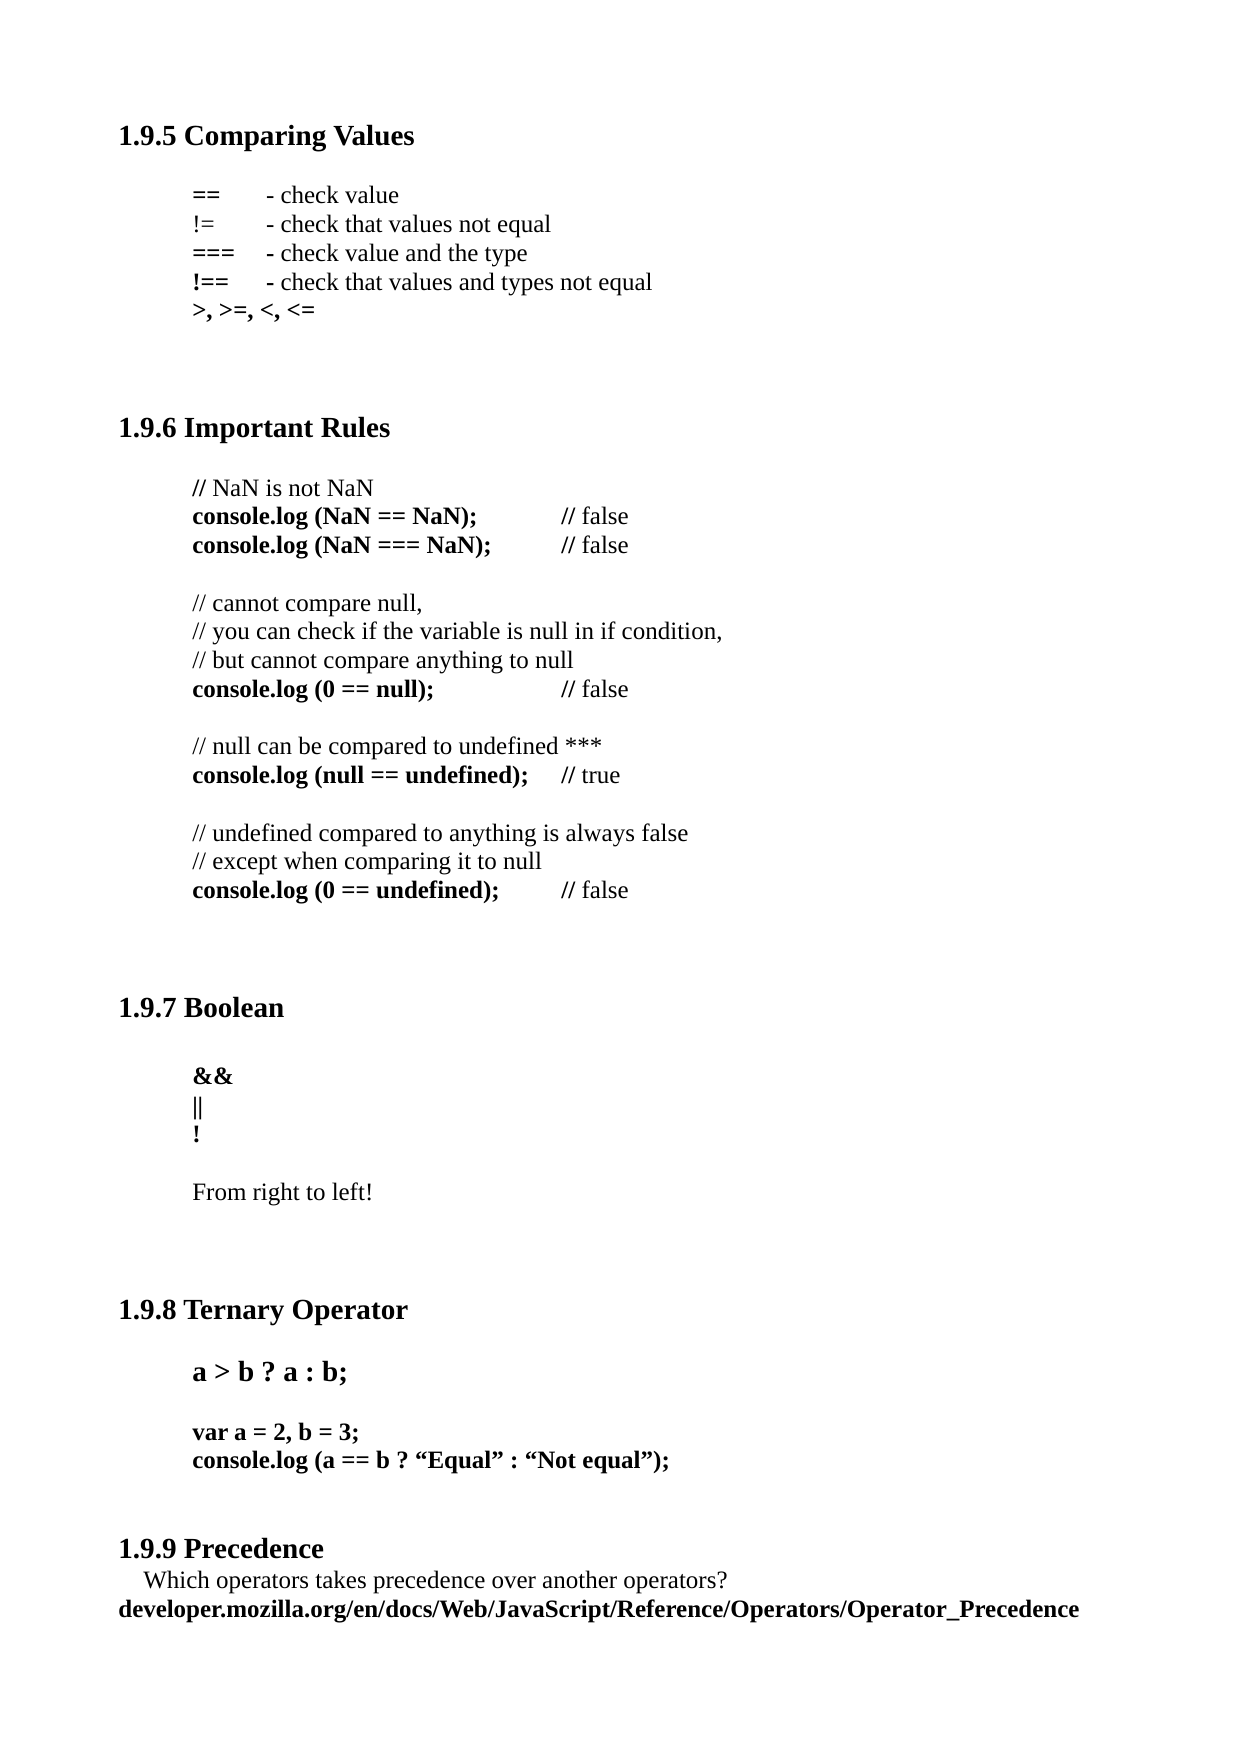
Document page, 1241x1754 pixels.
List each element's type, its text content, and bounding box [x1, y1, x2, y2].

text === - check value and the type [118, 238, 1122, 267]
text !== - check that values and types not equal [118, 267, 1122, 295]
text // you can check if the variable is null in if condition, [118, 616, 1122, 645]
text console.log (null == undefined); // true [118, 760, 1122, 789]
text Which operators takes precedence over another operators? [118, 1565, 1122, 1594]
text // cannot compare null, [118, 588, 1122, 616]
text console.log (NaN === NaN); // false [118, 530, 1122, 559]
text // NaN is not NaN [118, 473, 1122, 501]
text != - check that values not equal [118, 209, 1122, 238]
text // except when comparing it to null [118, 846, 1122, 875]
text // null can be compared to undefined *** [118, 731, 1122, 760]
text 1.9.7 Boolean [118, 990, 1122, 1024]
text && [118, 1057, 1122, 1091]
text ! [118, 1119, 1122, 1148]
text a > b ? a : b; [118, 1354, 1122, 1388]
text || [118, 1091, 1122, 1119]
text developer.mozilla.org/en/docs/Web/JavaScript/Reference/Operators/Operator_Precedence [118, 1594, 1122, 1623]
text == - check value [118, 180, 1122, 209]
text 1.9.5 Comparing Values [118, 118, 1122, 152]
text >, >=, <, <= [118, 295, 1122, 324]
text // but cannot compare anything to null [118, 645, 1122, 674]
text 1.9.6 Important Rules [118, 410, 1122, 444]
text var a = 2, b = 3; [118, 1417, 1122, 1445]
text 1.9.9 Precedence [118, 1532, 1122, 1565]
text console.log (a == b ? “Equal” : “Not equal”); [118, 1445, 1122, 1474]
text // undefined compared to anything is always false [118, 818, 1122, 846]
text console.log (0 == undefined); // false [118, 875, 1122, 904]
text console.log (NaN == NaN); // false [118, 501, 1122, 530]
text console.log (0 == null); // false [118, 674, 1122, 703]
text 1.9.8 Ternary Operator [118, 1292, 1122, 1326]
text From right to left! [118, 1177, 1122, 1206]
